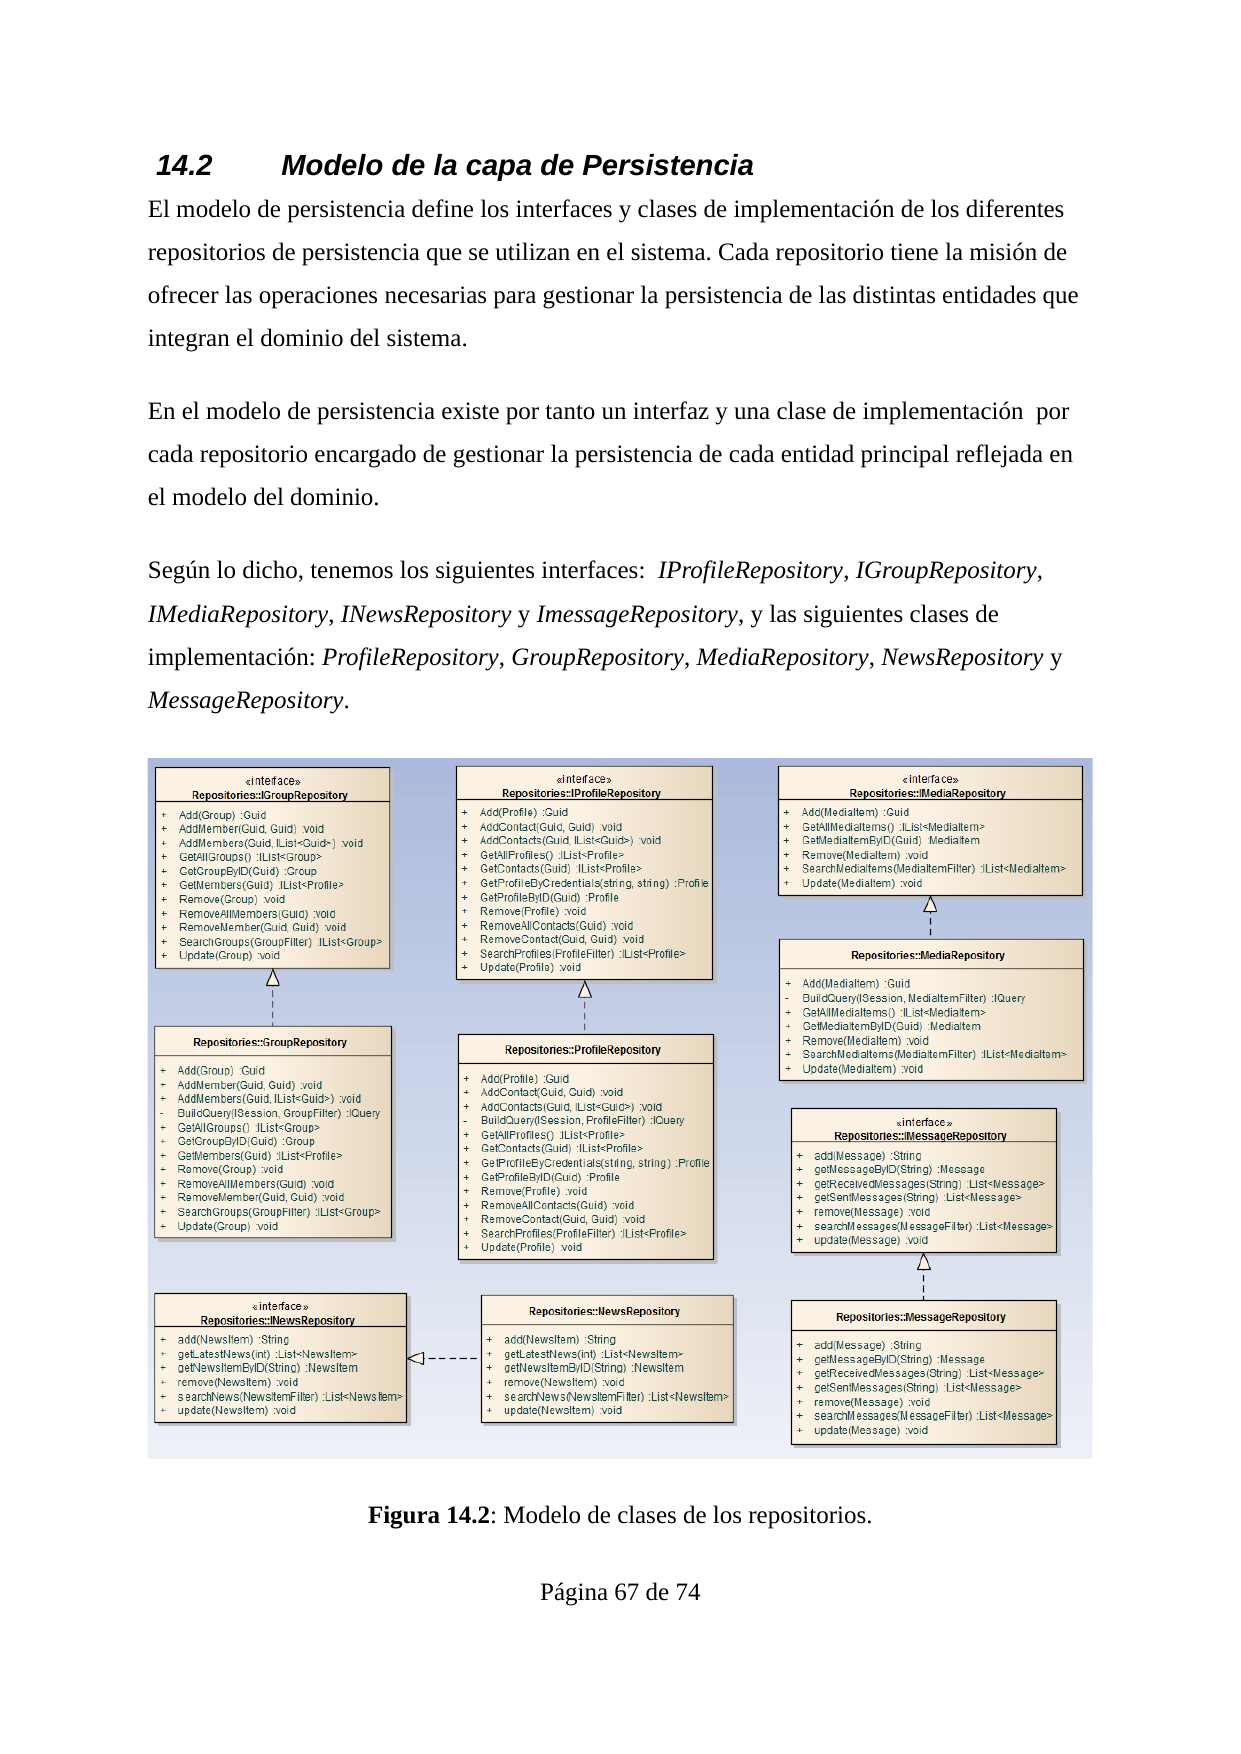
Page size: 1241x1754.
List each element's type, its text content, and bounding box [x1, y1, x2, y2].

subtitle Modelo de la capa de Persistencia [148, 148, 1093, 181]
text Según lo dicho, tenemos los siguientes interfaces: IProfileRepository, IGroupRepository, IMediaRepository, INewsRepository y ImessageRepository, y las siguientes clases de implementación: ProfileRepository, GroupRepository, MediaRepository, NewsRepository y MessageRepository. [148, 556, 1093, 714]
text En el modelo de persistencia existe por tanto un interfaz y una clase de implementación por cada repositorio encargado de gestionar la persistencia de cada entidad principal reflejada en el modelo del dominio. [148, 396, 1093, 511]
text El modelo de persistencia define los interfaces y clases de implementación de los diferentes repositorios de persistencia que se utilizan en el sistema. Cada repositorio tiene la misión de ofrecer las operaciones necesarias para gestionar la persistencia de las distintas entidades que integran el dominio del sistema. [148, 194, 1093, 352]
text Figura 14.2: Modelo de clases de los repositorios. [148, 1500, 1093, 1528]
picture [147, 758, 1093, 1459]
